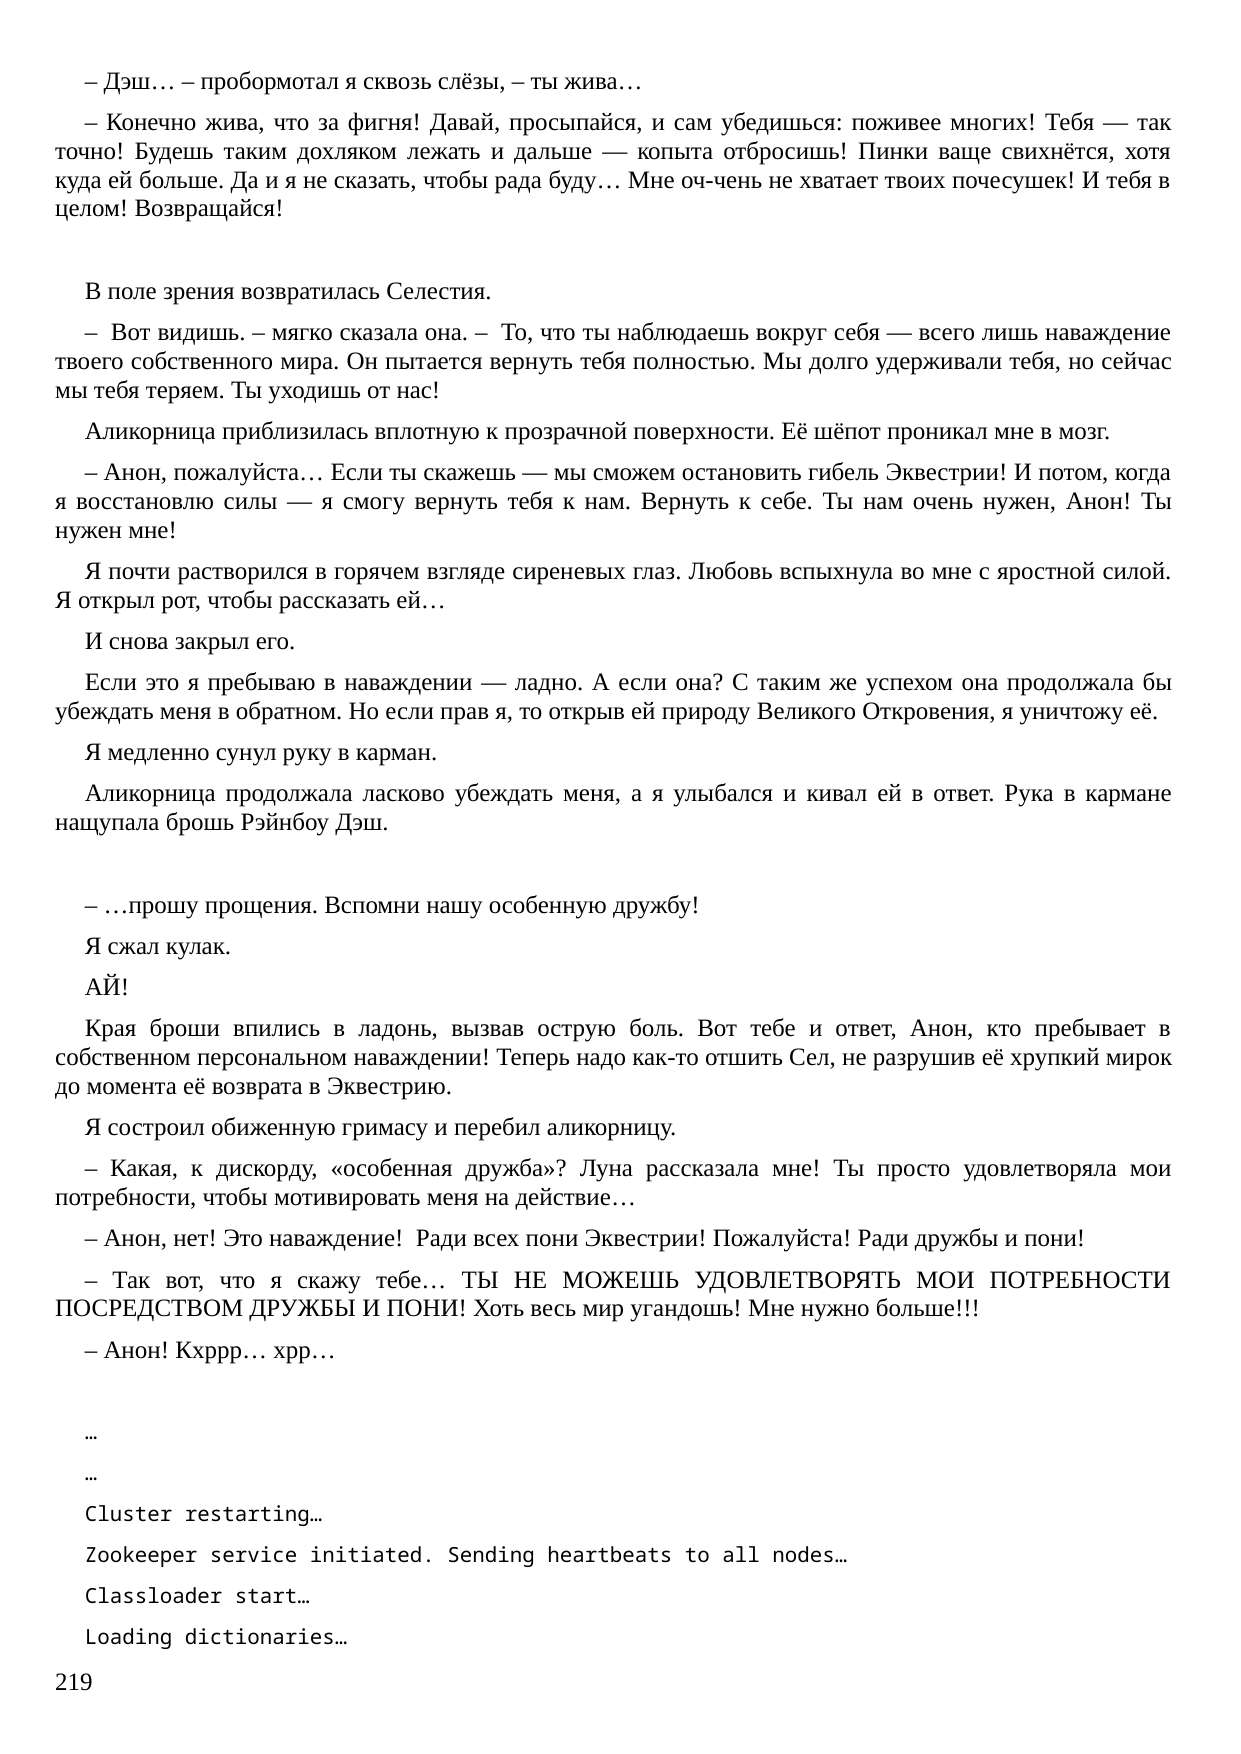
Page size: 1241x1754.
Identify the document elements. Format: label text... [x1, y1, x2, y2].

text – Анон, пожалуйста… Если ты скажешь — мы сможем остановить гибель Эквестрии! И потом, когда я восстановлю силы — я смогу вернуть тебя к нам. Вернуть к себе. Ты нам очень нужен, Анон! Ты нужен мне! [55, 457, 1173, 543]
text Аликорница приблизилась вплотную к прозрачной поверхности. Её шёпот проникал мне в мозг. [55, 416, 1173, 445]
text В поле зрения возвратилась Селестия. [55, 276, 1173, 305]
text Zookeeper service initiated. Sending heartbeats to all nodes… [55, 1540, 1173, 1568]
text Аликорница продолжала ласково убеждать меня, а я улыбался и кивал ей в ответ. Рука в кармане нащупала брошь Рэйнбоу Дэш. [55, 778, 1173, 836]
text – Анон! Кхррр… хрр… [55, 1335, 1173, 1363]
text Classloader start… [55, 1581, 1173, 1609]
text Я состроил обиженную гримасу и перебил аликорницу. [55, 1112, 1173, 1141]
text Я медленно сунул руку в карман. [55, 737, 1173, 766]
text Cluster restarting… [55, 1499, 1173, 1528]
text … [55, 1417, 1173, 1446]
text Края броши впились в ладонь, вызвав острую боль. Вот тебе и ответ, Анон, кто пребывает в собственном персональном наваждении! Теперь надо как-то отшить Сел, не разрушив её хрупкий мирок до момента её возврата в Эквестрию. [55, 1013, 1173, 1100]
text Я почти растворился в горячем взгляде сиреневых глаз. Любовь вспыхнула во мне с яростной силой. Я открыл рот, чтобы рассказать ей… [55, 556, 1173, 613]
text Если это я пребываю в наваждении — ладно. А если она? С таким же успехом она продолжала бы убеждать меня в обратном. Но если прав я, то открыв ей природу Великого Откровения, я уничтожу её. [55, 667, 1173, 725]
text Loading dictionaries… [55, 1622, 1173, 1650]
text – Какая, к дискорду, «особенная дружба»? Луна рассказала мне! Ты просто удовлетворяла мои потребности, чтобы мотивировать меня на действие… [55, 1153, 1173, 1211]
text Я сжал кулак. [55, 931, 1173, 960]
text И снова закрыл его. [55, 626, 1173, 655]
text – Анон, нет! Это наваждение! Ради всех пони Эквестрии! Пожалуйста! Ради дружбы и пони! [55, 1223, 1173, 1252]
text – Так вот, что я скажу тебе… ТЫ НЕ МОЖЕШЬ УДОВЛЕТВОРЯТЬ МОИ ПОТРЕБНОСТИ ПОСРЕДСТВОМ ДРУЖБЫ И ПОНИ! Хоть весь мир угандошь! Мне нужно больше!!! [55, 1265, 1173, 1322]
text – Дэш… – пробормотал я сквозь слёзы, – ты жива… [55, 66, 1173, 95]
text … [55, 1458, 1173, 1487]
text АЙ! [55, 972, 1173, 1001]
text – …прошу прощения. Вспомни нашу особенную дружбу! [55, 890, 1173, 918]
text – Вот видишь. – мягко сказала она. – То, что ты наблюдаешь вокруг себя — всего лишь наваждение твоего собственного мира. Он пытается вернуть тебя полностью. Мы долго удерживали тебя, но сейчас мы тебя теряем. Ты уходишь от нас! [55, 317, 1173, 403]
text – Конечно жива, что за фигня! Давай, просыпайся, и сам убедишься: поживее многих! Тебя — так точно! Будешь таким дохляком лежать и дальше — копыта отбросишь! Пинки ваще свихнётся, хотя куда ей больше. Да и я не сказать, чтобы рада буду… Мне оч-чень не хватает твоих почесушек! И тебя в целом! Возвращайся! [55, 107, 1173, 222]
